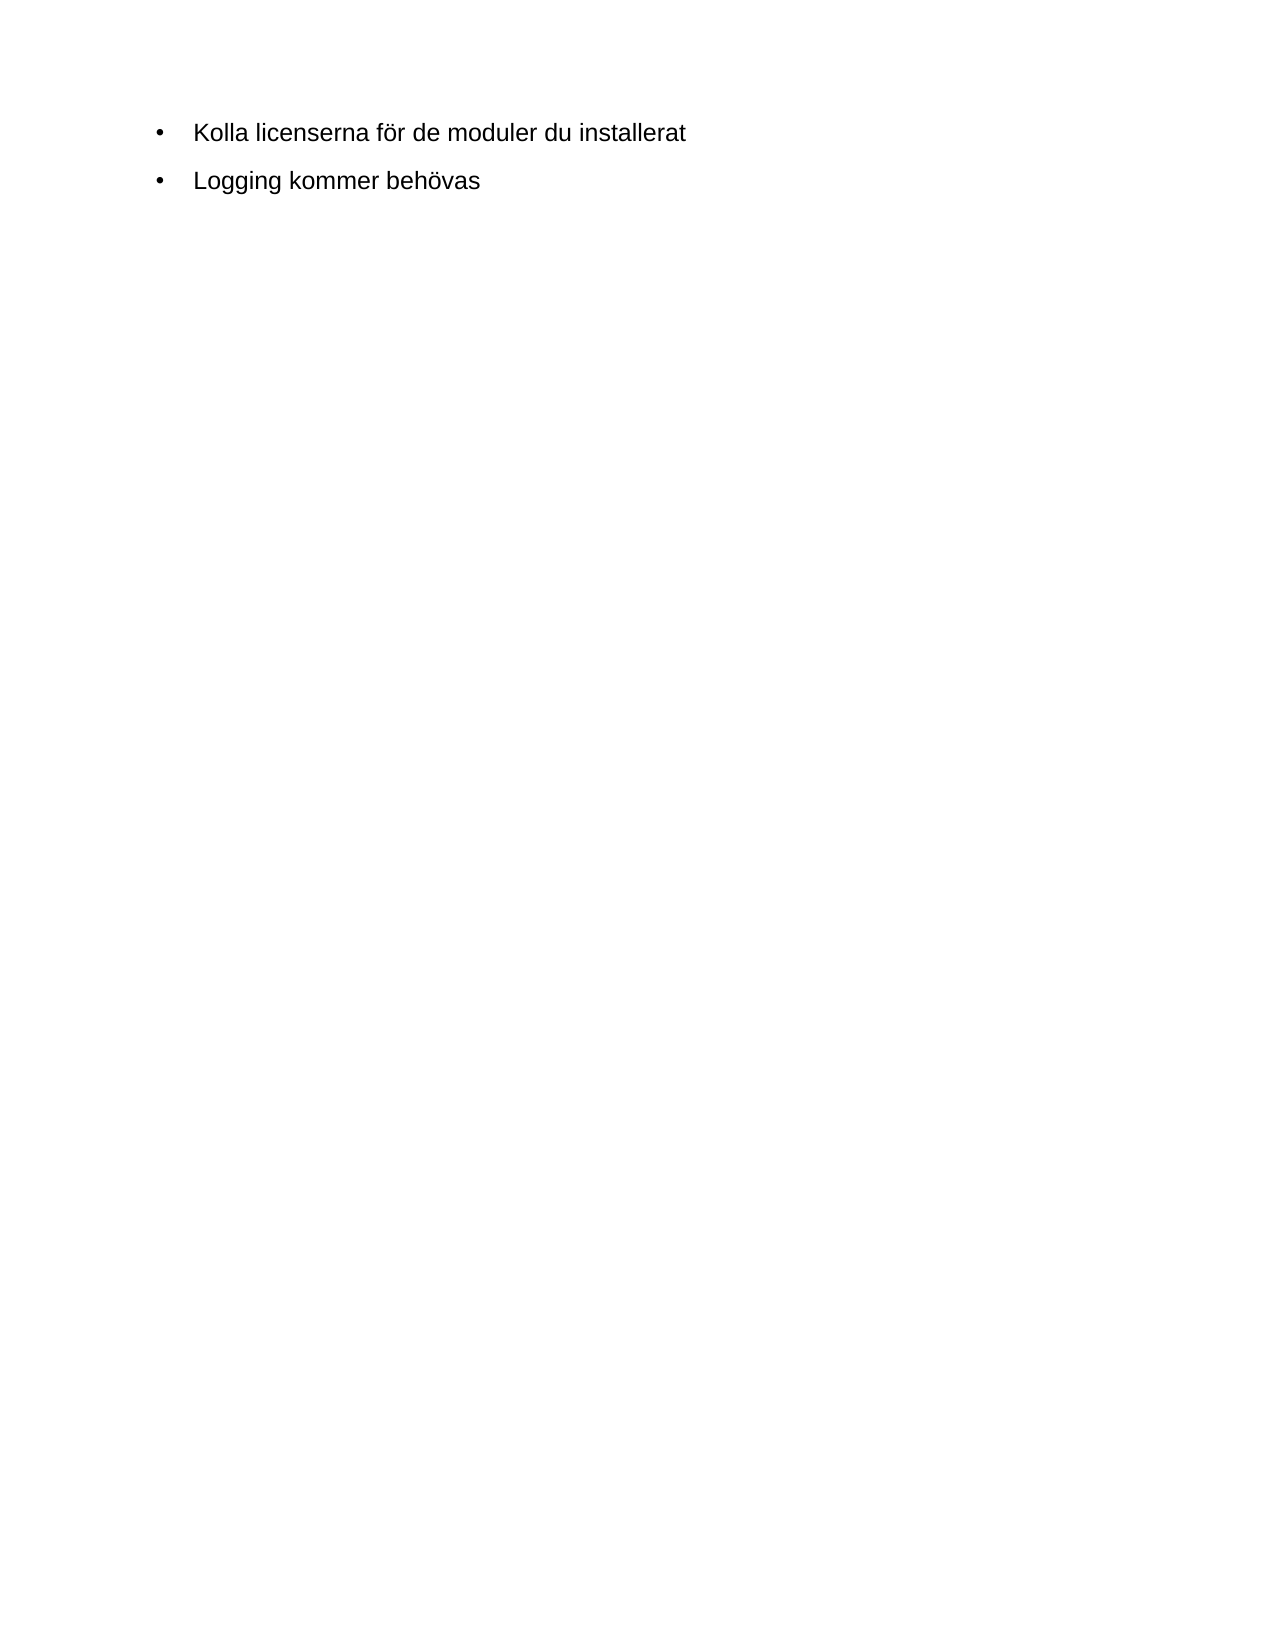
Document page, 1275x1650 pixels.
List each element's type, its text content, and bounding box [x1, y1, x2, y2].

list Logging kommer behövas [156, 166, 1157, 195]
list Kolla licenserna för de moduler du installerat [156, 118, 1157, 147]
